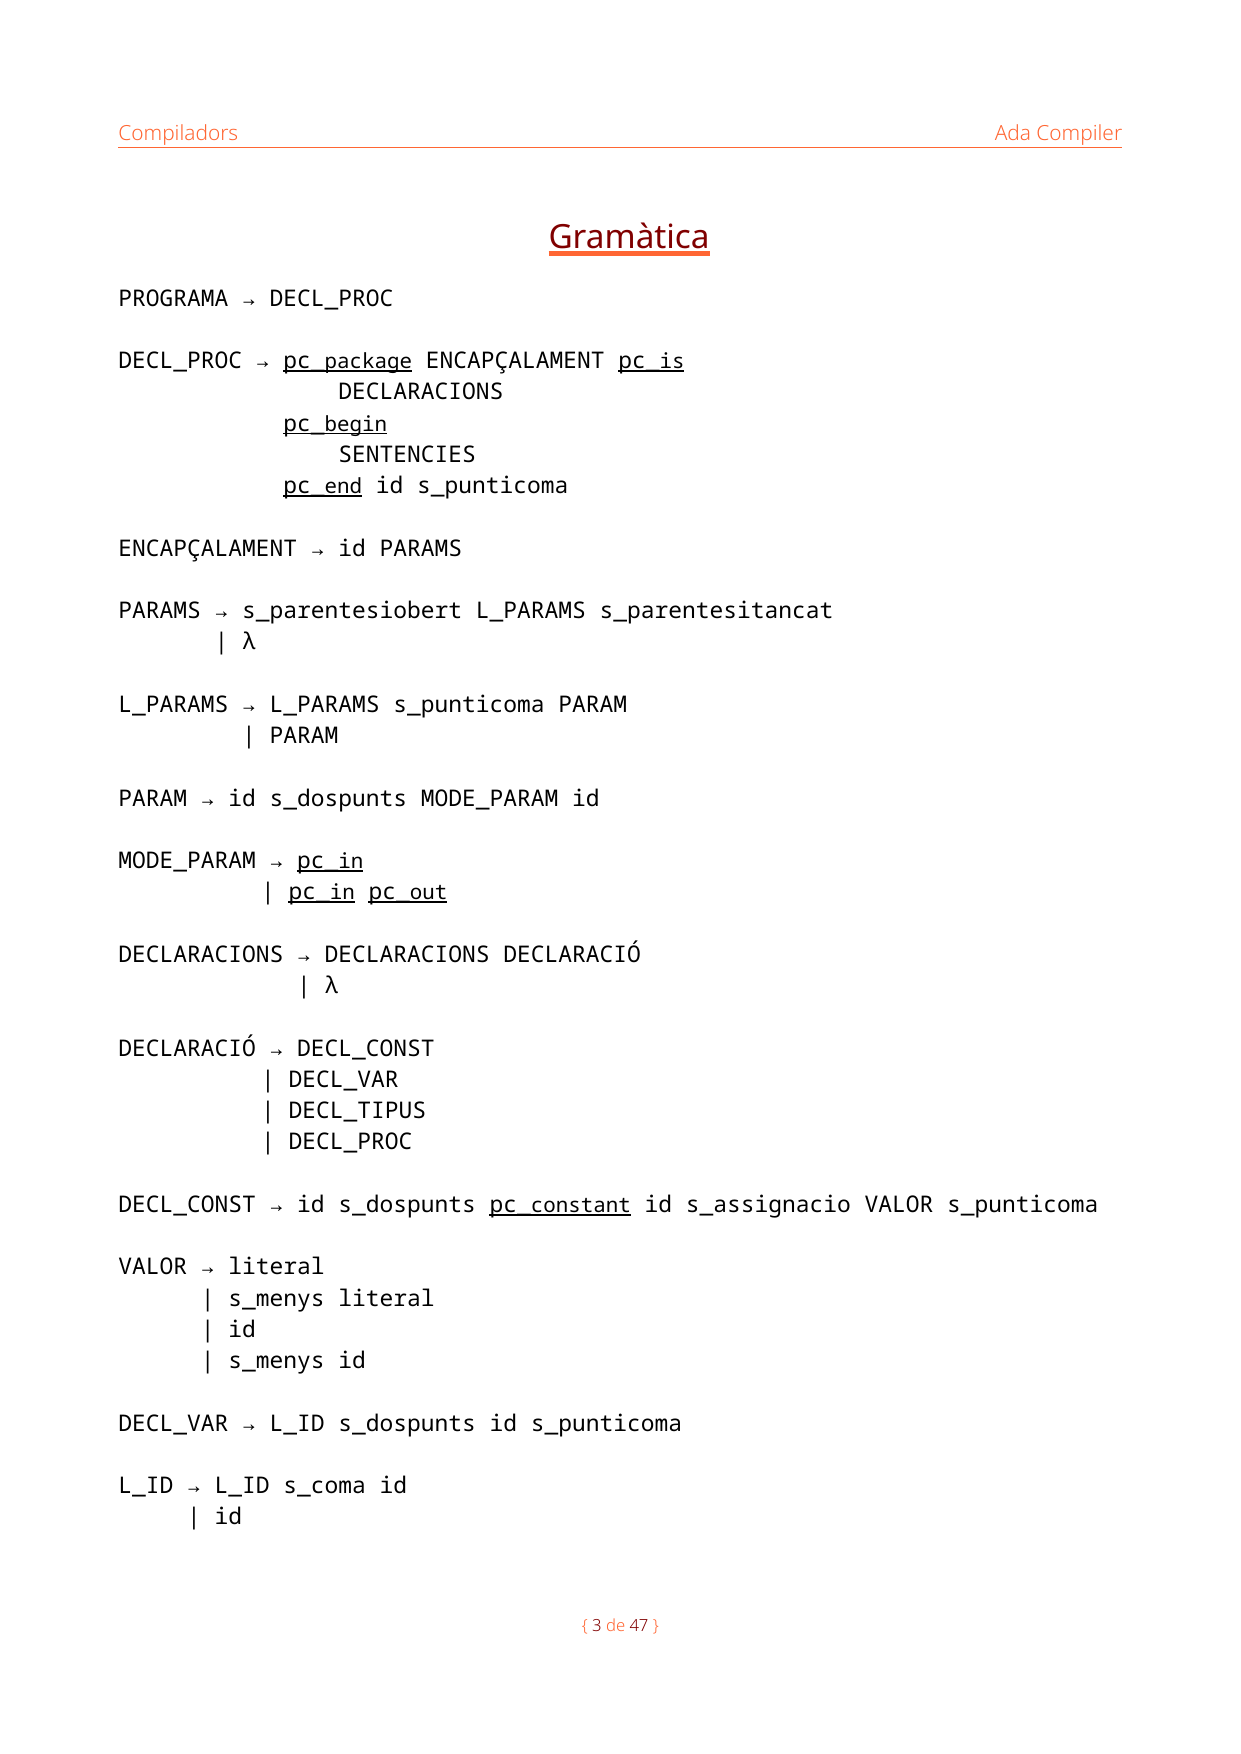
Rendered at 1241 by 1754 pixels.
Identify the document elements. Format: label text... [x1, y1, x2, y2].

text pc_begin [118, 407, 1122, 438]
text DECL_CONST → id s_dospunts pc_constant id s_assignacio VALOR s_punticoma [118, 1188, 1122, 1219]
text | DECL_PROC [118, 1125, 1122, 1157]
text | DECL_TIPUS [118, 1094, 1122, 1125]
text PROGRAMA → DECL_PROC [118, 282, 1122, 313]
text DECLARACIÓ → DECL_CONST [118, 1032, 1122, 1063]
text PARAMS → s_parentesiobert L_PARAMS s_parentesitancat [118, 594, 1122, 625]
text | DECL_VAR [118, 1063, 1122, 1094]
text L_PARAMS → L_PARAMS s_punticoma PARAM [118, 688, 1122, 719]
text DECL_PROC → pc_package ENCAPÇALAMENT pc_is [118, 344, 1122, 375]
text DECLARACIONS → DECLARACIONS DECLARACIÓ [118, 938, 1122, 969]
text | s_menys literal [118, 1282, 1122, 1313]
text DECL_VAR → L_ID s_dospunts id s_punticoma [118, 1407, 1122, 1438]
text | λ [118, 625, 1122, 657]
text SENTENCIES [118, 438, 1122, 469]
subtitle Gramàtica [136, 212, 1122, 258]
text ENCAPÇALAMENT → id PARAMS [118, 532, 1122, 563]
text pc_end id s_punticoma [118, 469, 1122, 500]
text | id [118, 1500, 1122, 1532]
text | s_menys id [118, 1344, 1122, 1375]
text MODE_PARAM → pc_in [118, 844, 1122, 875]
text | pc_in pc_out [118, 875, 1122, 907]
text L_ID → L_ID s_coma id [118, 1469, 1122, 1500]
text | λ [118, 969, 1122, 1000]
text PARAM → id s_dospunts MODE_PARAM id [118, 782, 1122, 813]
text VALOR → literal [118, 1250, 1122, 1282]
text | PARAM [118, 719, 1122, 750]
text | id [118, 1313, 1122, 1344]
text DECLARACIONS [118, 375, 1122, 407]
